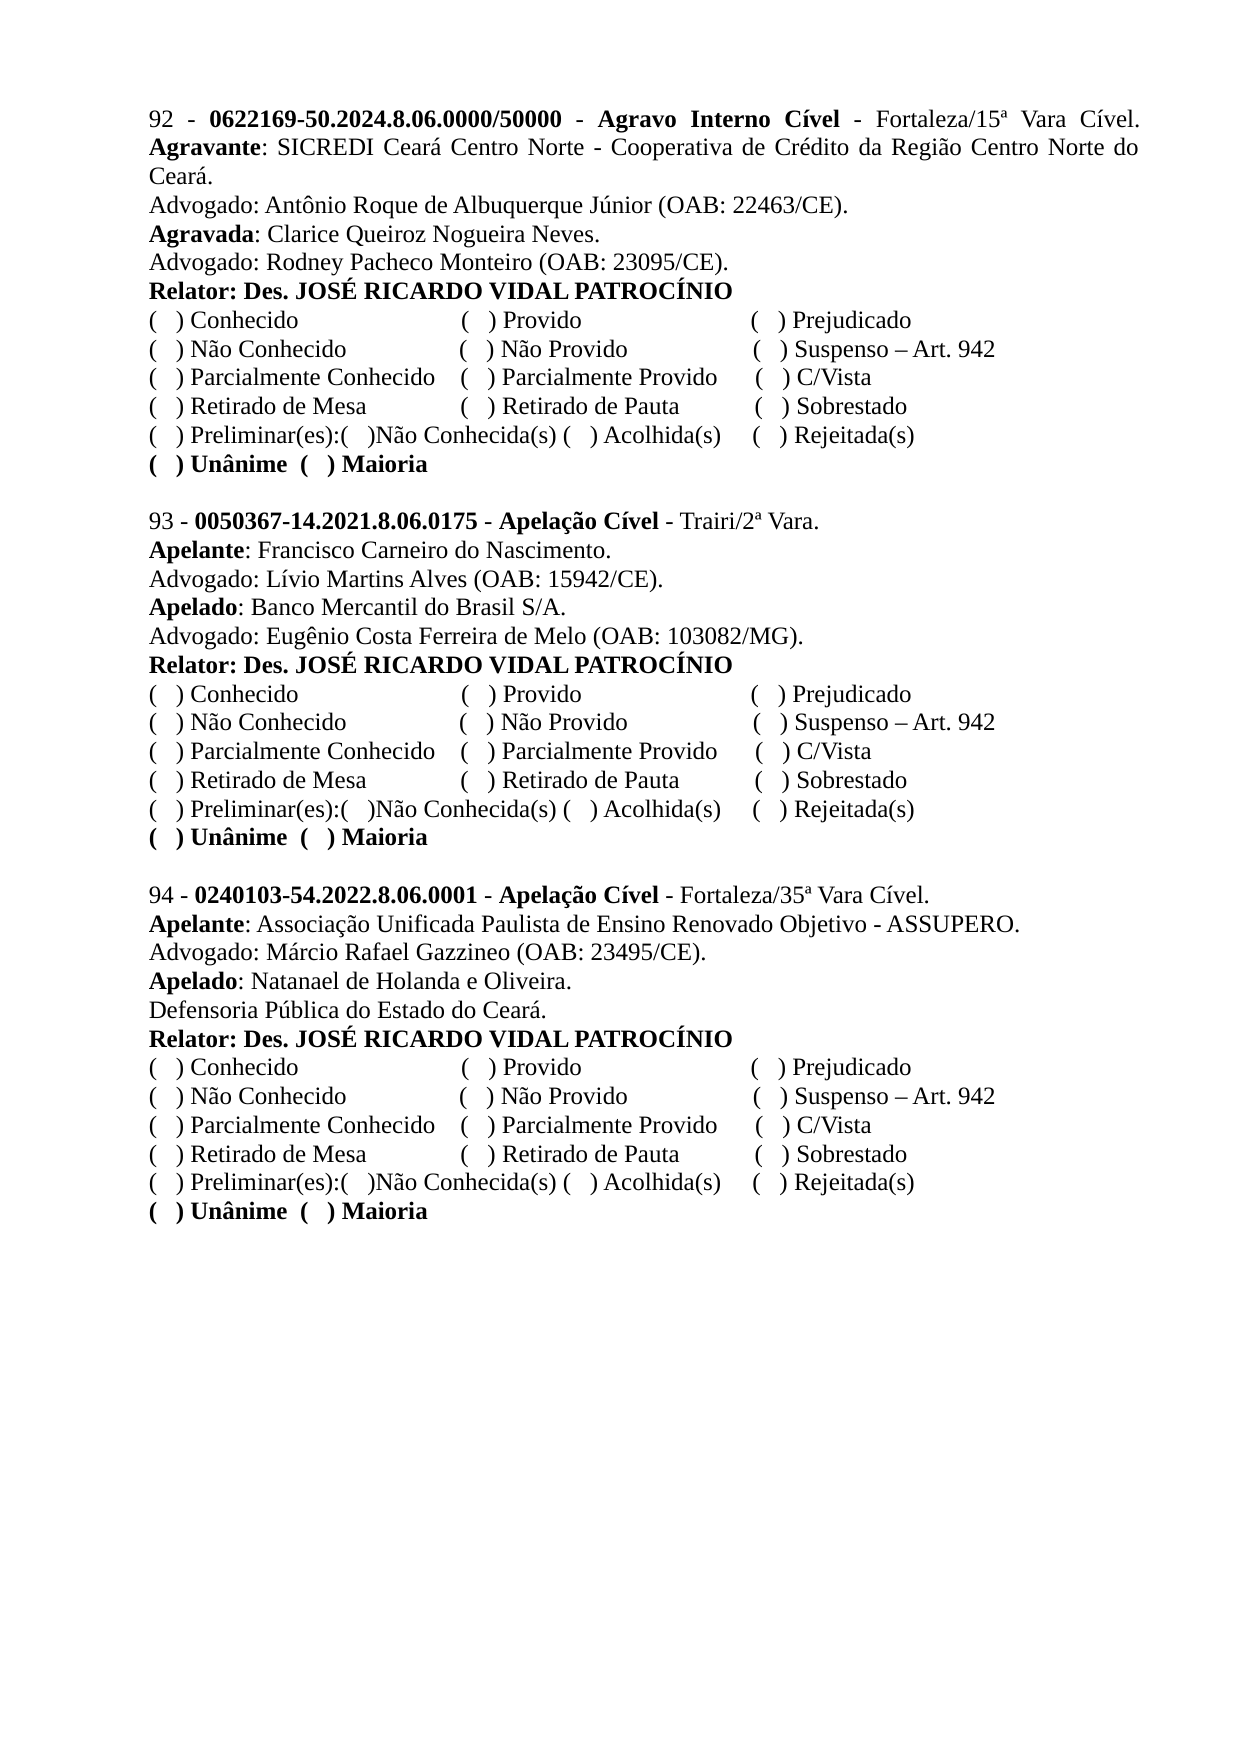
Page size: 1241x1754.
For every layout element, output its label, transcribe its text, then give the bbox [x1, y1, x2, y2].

text Advogado: Lívio Martins Alves (OAB: 15942/CE). [148, 564, 1141, 592]
text Apelado: Natanael de Holanda e Oliveira. [148, 966, 1141, 995]
text 93 - 0050367-14.2021.8.06.0175 - Apelação Cível - Trairi/2ª Vara. [148, 506, 1141, 535]
text ( ) Conhecido ( ) Provido ( ) Prejudicado [148, 305, 1141, 334]
text ( ) Parcialmente Conhecido ( ) Parcialmente Provido ( ) C/Vista [148, 1110, 1158, 1139]
text ( ) Não Conhecido ( ) Não Provido ( ) Suspenso – Art. 942 [148, 1081, 1158, 1110]
text ( ) Conhecido ( ) Provido ( ) Prejudicado [148, 679, 1141, 707]
text ( ) Unânime ( ) Maioria [148, 1196, 1158, 1225]
text ( ) Preliminar(es):( )Não Conhecida(s) ( ) Acolhida(s) ( ) Rejeitada(s) [148, 1167, 1158, 1196]
text Defensoria Pública do Estado do Ceará. [148, 995, 1141, 1024]
text Advogado: Antônio Roque de Albuquerque Júnior (OAB: 22463/CE). [148, 190, 1141, 219]
text 94 - 0240103-54.2022.8.06.0001 - Apelação Cível - Fortaleza/35ª Vara Cível. [148, 880, 1141, 909]
text Advogado: Márcio Rafael Gazzineo (OAB: 23495/CE). [148, 937, 1141, 966]
text ( ) Conhecido ( ) Provido ( ) Prejudicado [148, 1052, 1141, 1081]
text ( ) Unânime ( ) Maioria [148, 449, 1158, 477]
text ( ) Retirado de Mesa ( ) Retirado de Pauta ( ) Sobrestado [148, 1139, 1158, 1167]
text Apelado: Banco Mercantil do Brasil S/A. [148, 592, 1141, 621]
text Relator: Des. JOSÉ RICARDO VIDAL PATROCÍNIO [148, 276, 1141, 305]
text ( ) Retirado de Mesa ( ) Retirado de Pauta ( ) Sobrestado [148, 391, 1158, 420]
text ( ) Preliminar(es):( )Não Conhecida(s) ( ) Acolhida(s) ( ) Rejeitada(s) [148, 420, 1158, 449]
text Agravada: Clarice Queiroz Nogueira Neves. [148, 219, 1141, 247]
text ( ) Não Conhecido ( ) Não Provido ( ) Suspenso – Art. 942 [148, 707, 1158, 736]
text Advogado: Rodney Pacheco Monteiro (OAB: 23095/CE). [148, 247, 1141, 276]
text Relator: Des. JOSÉ RICARDO VIDAL PATROCÍNIO [148, 650, 1141, 679]
text Apelante: Francisco Carneiro do Nascimento. [148, 535, 1141, 564]
text ( ) Não Conhecido ( ) Não Provido ( ) Suspenso – Art. 942 [148, 334, 1158, 362]
text ( ) Retirado de Mesa ( ) Retirado de Pauta ( ) Sobrestado [148, 765, 1158, 794]
text 92 - 0622169-50.2024.8.06.0000/50000 - Agravo Interno Cível - Fortaleza/15ª Vara Cível. Agravante: SICREDI Ceará Centro Norte - Cooperativa de Crédito da Região Centro Norte do Ceará. [148, 104, 1141, 190]
text Relator: Des. JOSÉ RICARDO VIDAL PATROCÍNIO [148, 1024, 1141, 1052]
text ( ) Parcialmente Conhecido ( ) Parcialmente Provido ( ) C/Vista [148, 362, 1158, 391]
text ( ) Parcialmente Conhecido ( ) Parcialmente Provido ( ) C/Vista [148, 736, 1158, 765]
text ( ) Unânime ( ) Maioria [148, 822, 1158, 851]
text Advogado: Eugênio Costa Ferreira de Melo (OAB: 103082/MG). [148, 621, 1141, 650]
text Apelante: Associação Unificada Paulista de Ensino Renovado Objetivo - ASSUPERO. [148, 909, 1141, 937]
text ( ) Preliminar(es):( )Não Conhecida(s) ( ) Acolhida(s) ( ) Rejeitada(s) [148, 794, 1158, 822]
